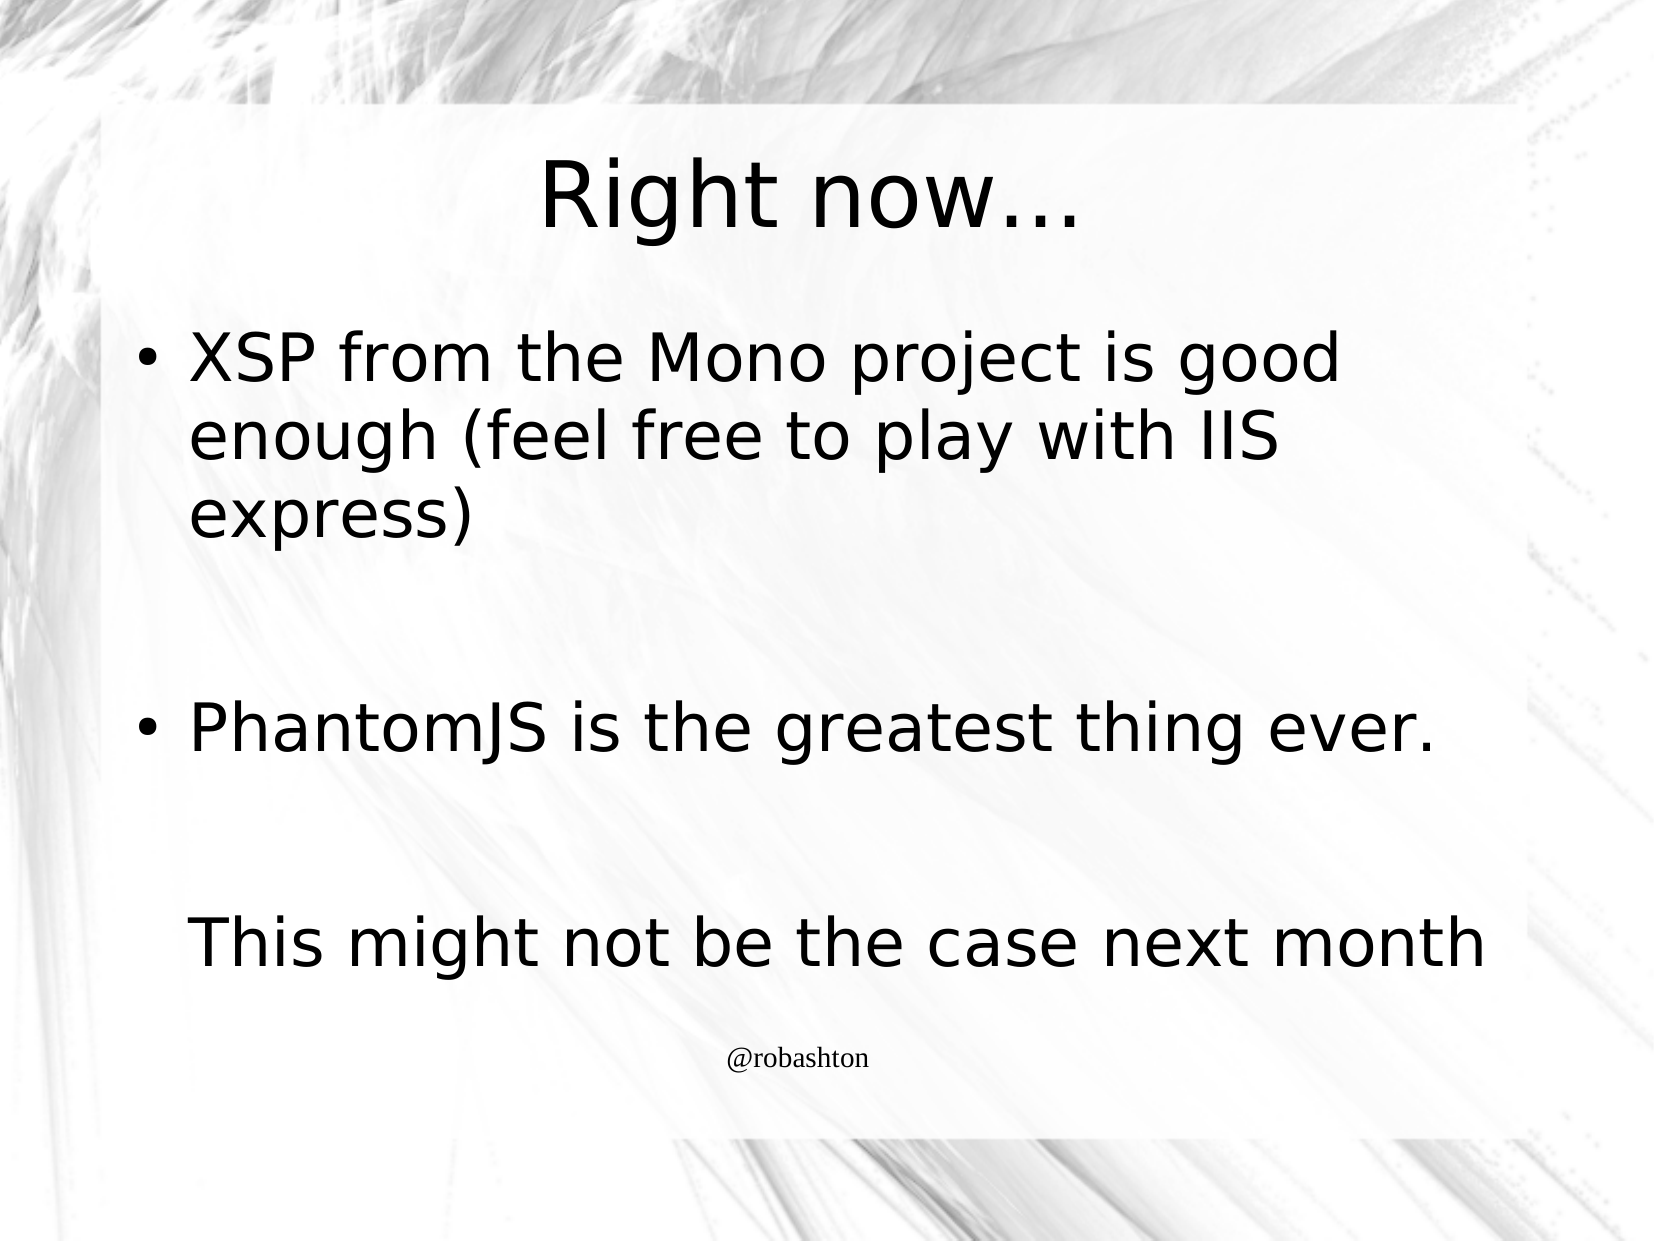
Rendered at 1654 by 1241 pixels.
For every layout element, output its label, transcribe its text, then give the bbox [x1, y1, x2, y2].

title Right now... [118, 112, 1506, 281]
list XSP from the Mono project is good enough (feel free to play with IIS express) PhantomJS is the greatest thing ever. This might not be the case next month [118, 319, 1571, 1040]
picture [0, 0, 1654, 1241]
